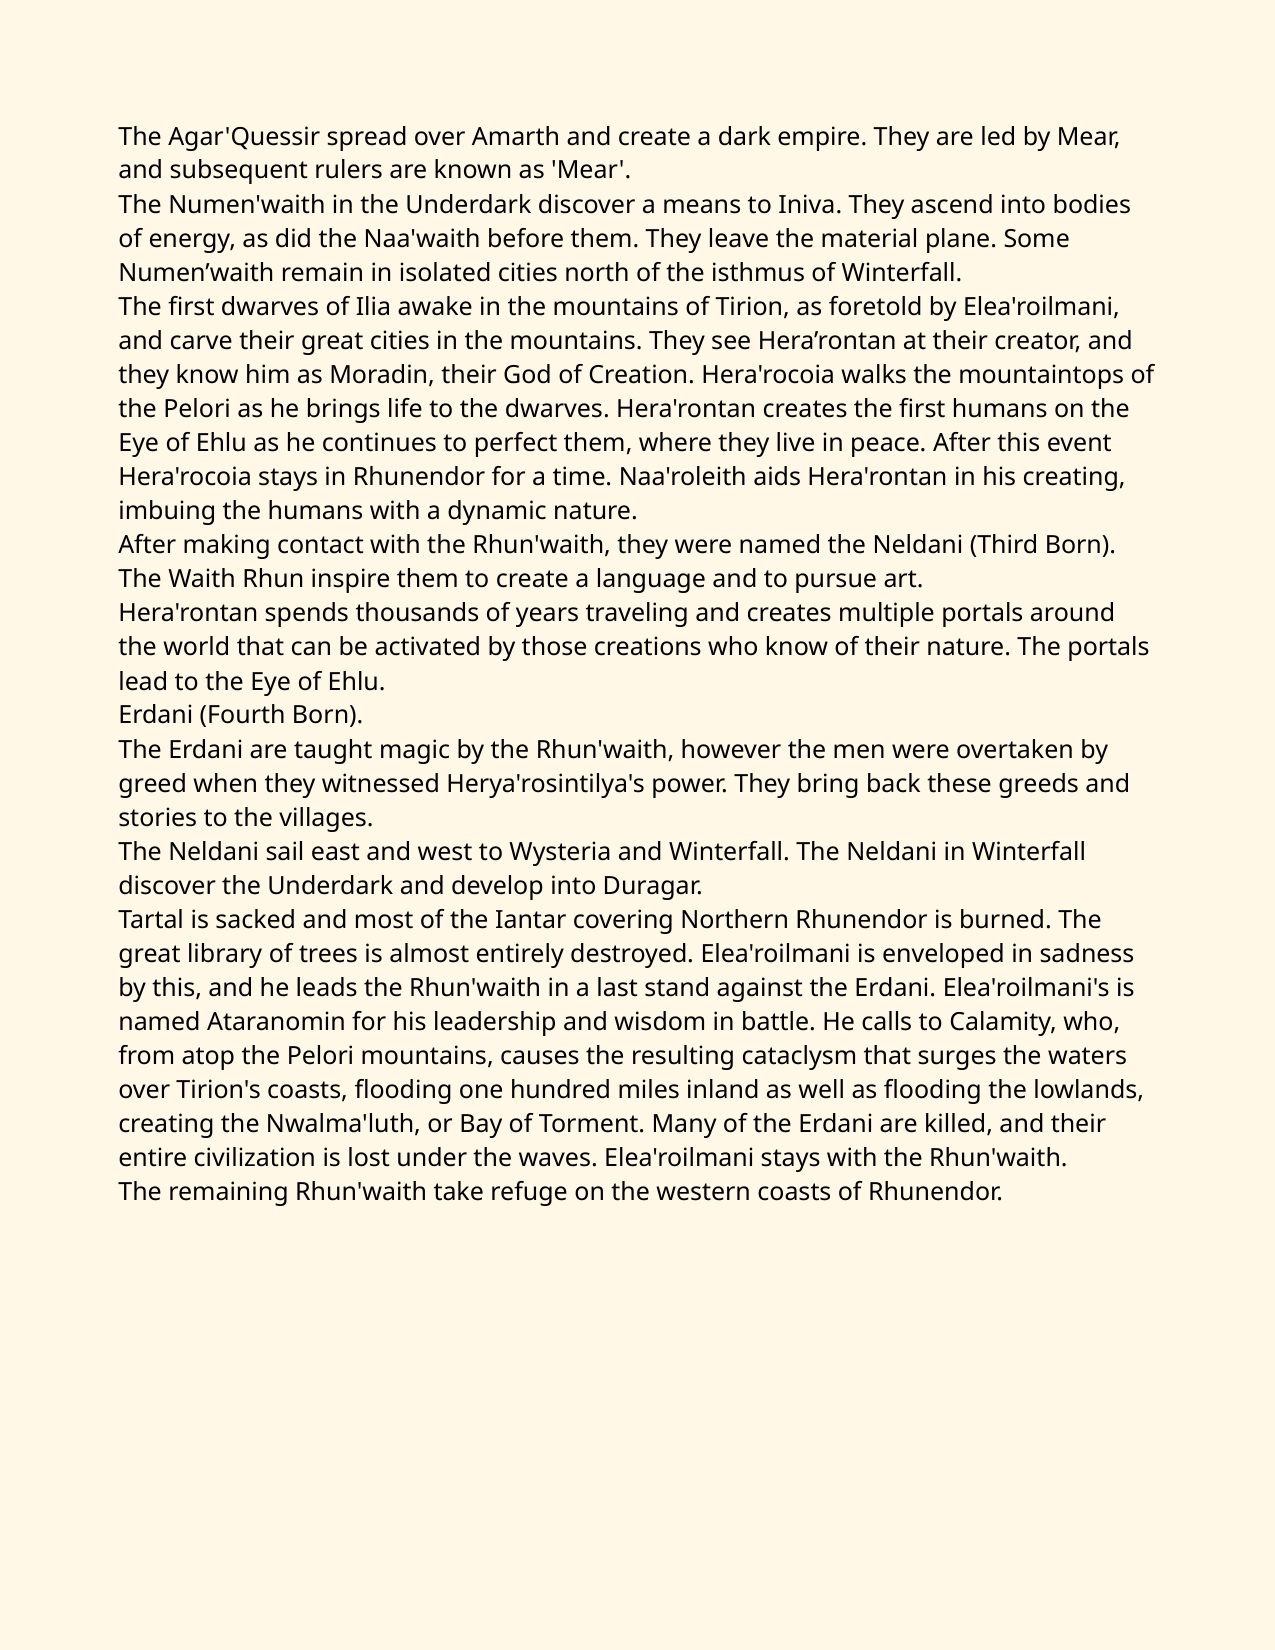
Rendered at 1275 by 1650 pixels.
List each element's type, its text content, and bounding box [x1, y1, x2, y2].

text Hera'rontan spends thousands of years traveling and creates multiple portals around the world that can be activated by those creations who know of their nature. The portals lead to the Eye of Ehlu. [118, 595, 1157, 697]
text The first dwarves of Ilia awake in the mountains of Tirion, as foretold by Elea'roilmani, and carve their great cities in the mountains. They see Hera’rontan at their creator, and they know him as Moradin, their God of Creation. Hera'rocoia walks the mountaintops of the Pelori as he brings life to the dwarves. Hera'rontan creates the first humans on the Eye of Ehlu as he continues to perfect them, where they live in peace. After this event Hera'rocoia stays in Rhunendor for a time. Naa'roleith aids Hera'rontan in his creating, imbuing the humans with a dynamic nature. [118, 288, 1157, 527]
text The Erdani are taught magic by the Rhun'waith, however the men were overtaken by greed when they witnessed Herya'rosintilya's power. They bring back these greeds and stories to the villages. [118, 731, 1157, 833]
text Tartal is sacked and most of the Iantar covering Northern Rhunendor is burned. The great library of trees is almost entirely destroyed. Elea'roilmani is enveloped in sadness by this, and he leads the Rhun'waith in a last stand against the Erdani. Elea'roilmani's is named Ataranomin for his leadership and wisdom in battle. He calls to Calamity, who, from atop the Pelori mountains, causes the resulting cataclysm that surges the waters over Tirion's coasts, flooding one hundred miles inland as well as flooding the lowlands, creating the Nwalma'luth, or Bay of Torment. Many of the Erdani are killed, and their entire civilization is lost under the waves. Elea'roilmani stays with the Rhun'waith. [118, 902, 1157, 1174]
text The remaining Rhun'waith take refuge on the western coasts of Rhunendor. [118, 1174, 1157, 1208]
text The Neldani sail east and west to Wysteria and Winterfall. The Neldani in Winterfall discover the Underdark and develop into Duragar. [118, 833, 1157, 902]
text After making contact with the Rhun'waith, they were named the Neldani (Third Born). The Waith Rhun inspire them to create a language and to pursue art. [118, 527, 1157, 595]
text The Agar'Quessir spread over Amarth and create a dark empire. They are led by Mear, and subsequent rulers are known as 'Mear'. [118, 118, 1157, 186]
text Erdani (Fourth Born). [118, 697, 1157, 731]
text The Numen'waith in the Underdark discover a means to Iniva. They ascend into bodies of energy, as did the Naa'waith before them. They leave the material plane. Some Numen’waith remain in isolated cities north of the isthmus of Winterfall. [118, 186, 1157, 288]
